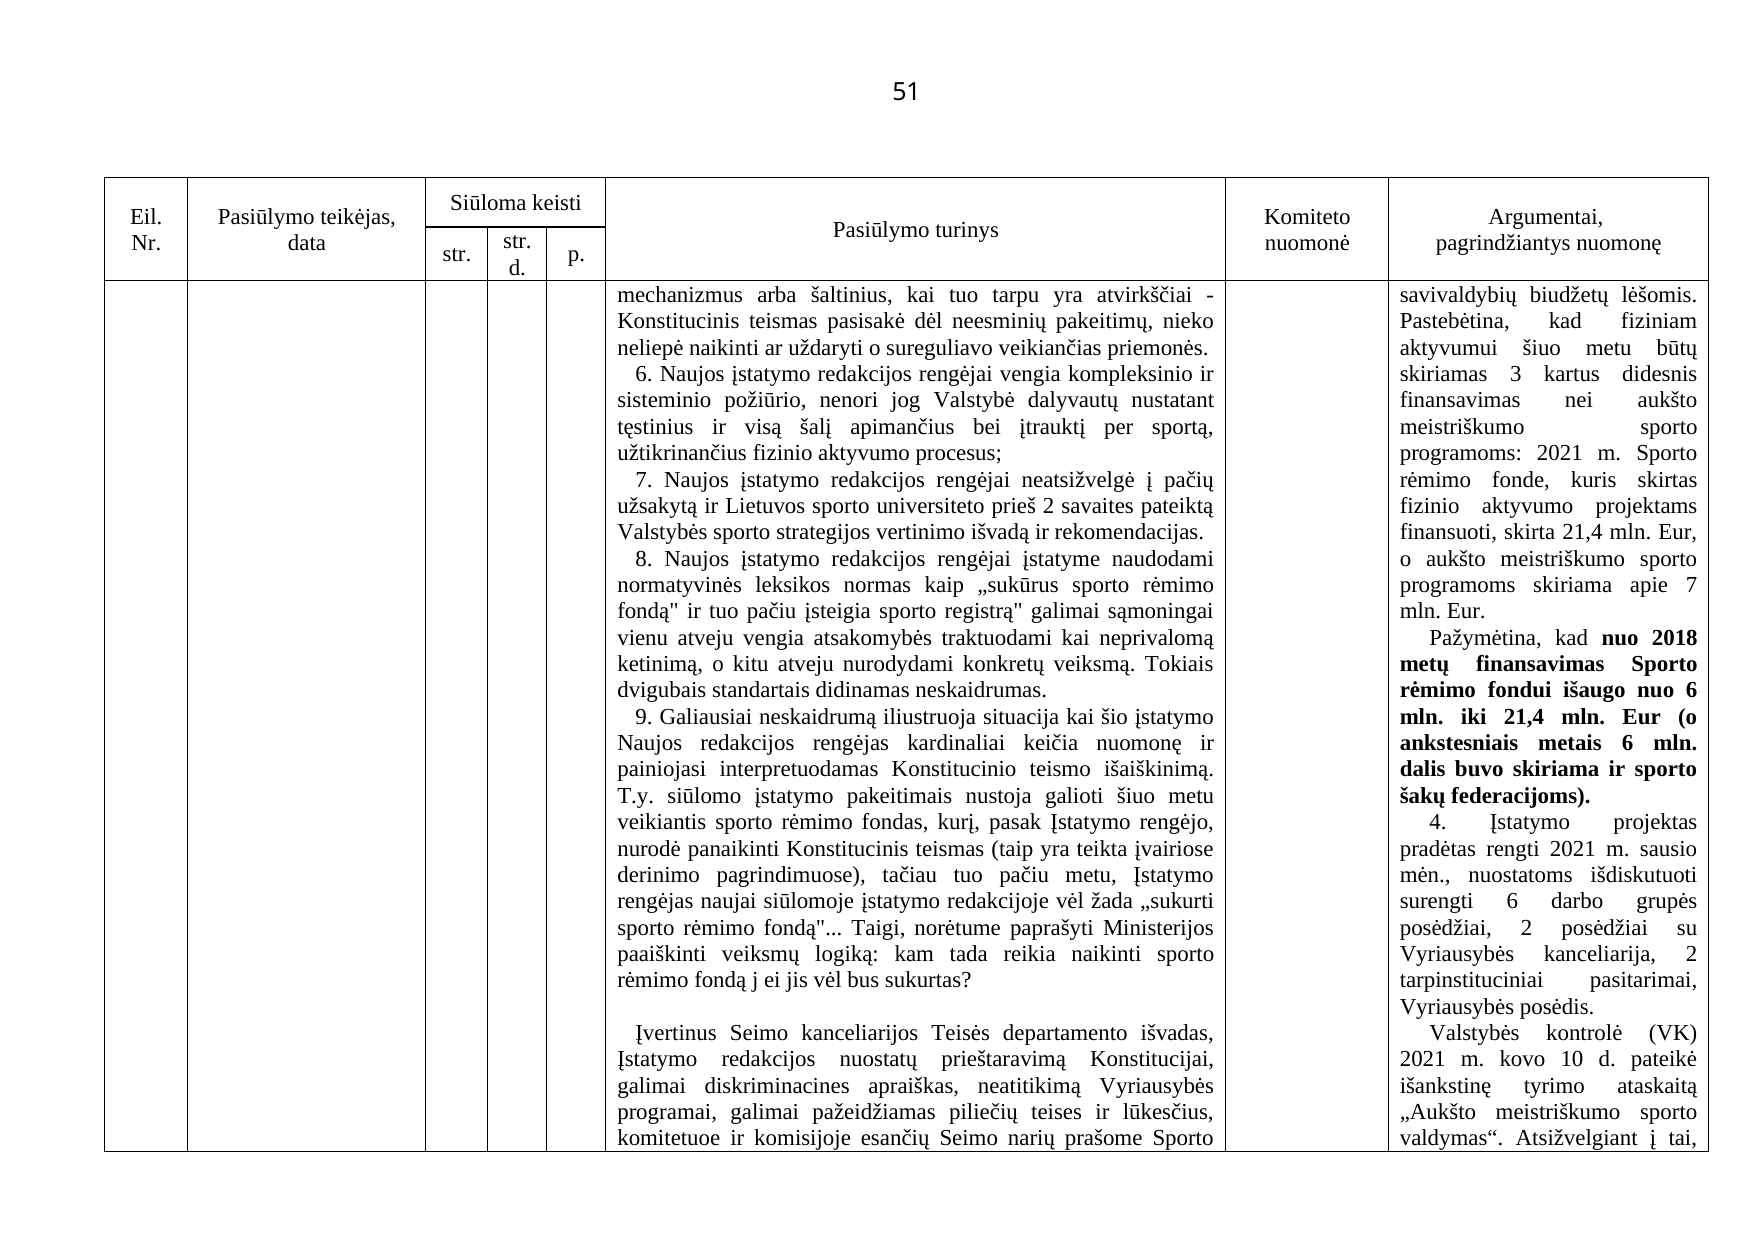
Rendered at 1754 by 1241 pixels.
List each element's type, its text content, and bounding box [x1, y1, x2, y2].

table_header Siūloma keisti [426, 178, 605, 226]
table_cell savivaldybių biudžetų lėšomis. Pastebėtina, kad fiziniam aktyvumui šiuo metu būtų skiriamas 3 kartus didesnis finansavimas nei aukšto meistriškumo sporto programoms: 2021 m. Sporto rėmimo fonde, kuris skirtas fizinio aktyvumo projektams finansuoti, skirta 21,4 mln. Eur, o aukšto meistriškumo sporto programoms skiriama apie 7 mln. Eur. Pažymėtina, kad nuo 2018 metų finansavimas Sporto rėmimo fondui išaugo nuo 6 mln. iki 21,4 mln. Eur (o ankstesniais metais 6 mln. dalis buvo skiriama ir sporto šakų federacijoms). 4. Įstatymo projektas pradėtas rengti 2021 m. sausio mėn., nuostatoms išdiskutuoti surengti 6 darbo grupės posėdžiai, 2 posėdžiai su Vyriausybės kanceliarija, 2 tarpinstituciniai pasitarimai, Vyriausybės posėdis. Valstybės kontrolė (VK) 2021 m. kovo 10 d. pateikė išankstinę tyrimo ataskaitą „Aukšto meistriškumo sporto valdymas“. Atsižvelgiant į tai, [1389, 281, 1708, 1151]
table_cell [1226, 281, 1388, 1151]
table_cell [488, 281, 546, 1151]
table_header Pasiūlymo teikėjas, data [188, 178, 425, 280]
table_cell p. [547, 228, 605, 280]
table_cell [188, 281, 425, 1151]
table_header Eil. Nr. [105, 178, 187, 280]
table_cell str. d. [488, 228, 546, 280]
table_cell [547, 281, 605, 1151]
table_cell str. [426, 228, 487, 280]
table_cell [105, 281, 187, 1151]
table_header Komiteto nuomonė [1226, 178, 1388, 280]
table_cell [426, 281, 487, 1151]
table_header Pasiūlymo turinys [606, 178, 1225, 280]
table_cell mechanizmus arba šaltinius, kai tuo tarpu yra atvirkščiai - Konstitucinis teismas pasisakė dėl neesminių pakeitimų, nieko neliepė naikinti ar uždaryti o sureguliavo veikiančias priemonės. 6. Naujos įstatymo redakcijos rengėjai vengia kompleksinio ir sisteminio požiūrio, nenori jog Valstybė dalyvautų nustatant tęstinius ir visą šalį apimančius bei įtrauktį per sportą, užtikrinančius fizinio aktyvumo procesus; 7. Naujos įstatymo redakcijos rengėjai neatsižvelgė į pačių užsakytą ir Lietuvos sporto universiteto prieš 2 savaites pateiktą Valstybės sporto strategijos vertinimo išvadą ir rekomendacijas. 8. Naujos įstatymo redakcijos rengėjai įstatyme naudodami normatyvinės leksikos normas kaip „sukūrus sporto rėmimo fondą" ir tuo pačiu įsteigia sporto registrą" galimai sąmoningai vienu atveju vengia atsakomybės traktuodami kai neprivalomą ketinimą, o kitu atveju nurodydami konkretų veiksmą. Tokiais dvigubais standartais didinamas neskaidrumas. 9. Galiausiai neskaidrumą iliustruoja situacija kai šio įstatymo Naujos redakcijos rengėjas kardinaliai keičia nuomonę ir painiojasi interpretuodamas Konstitucinio teismo išaiškinimą. T.y. siūlomo įstatymo pakeitimais nustoja galioti šiuo metu veikiantis sporto rėmimo fondas, kurį, pasak Įstatymo rengėjo, nurodė panaikinti Konstitucinis teismas (taip yra teikta įvairiose derinimo pagrindimuose), tačiau tuo pačiu metu, Įstatymo rengėjas naujai siūlomoje įstatymo redakcijoje vėl žada „sukurti sporto rėmimo fondą"... Taigi, norėtume paprašyti Ministerijos paaiškinti veiksmų logiką: kam tada reikia naikinti sporto rėmimo fondą j ei jis vėl bus sukurtas? Įvertinus Seimo kanceliarijos Teisės departamento išvadas, Įstatymo redakcijos nuostatų prieštaravimą Konstitucijai, galimai diskriminacines apraiškas, neatitikimą Vyriausybės programai, galimai pažeidžiamas piliečių teises ir lūkesčius, komitetuoe ir komisijoje esančių Seimo narių prašome Sporto [606, 281, 1225, 1151]
table_header Argumentai, pagrindžiantys nuomonę [1389, 178, 1708, 280]
